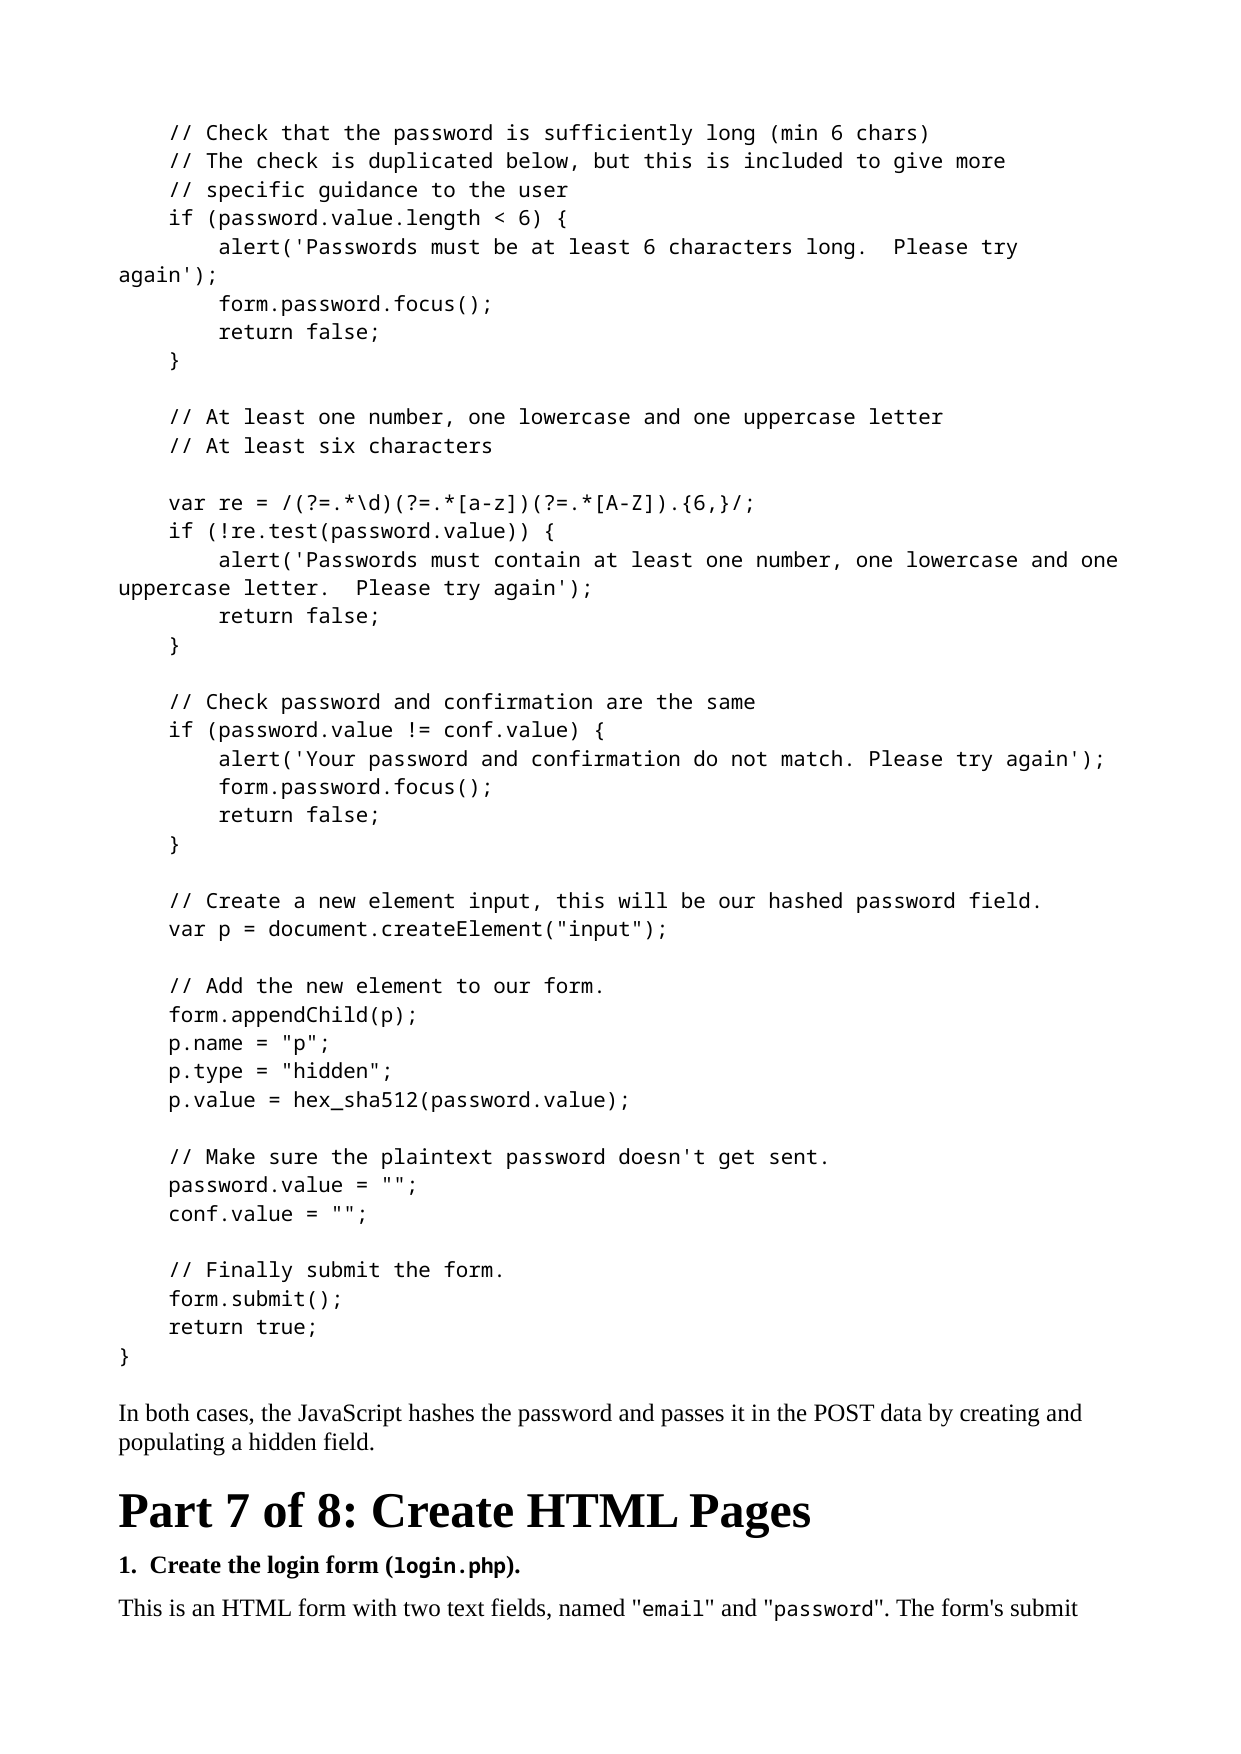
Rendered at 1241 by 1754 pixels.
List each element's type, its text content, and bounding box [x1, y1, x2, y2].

text // Create a new element input, this will be our hashed password field. [118, 886, 1122, 914]
text // The check is duplicated below, but this is included to give more [118, 147, 1122, 175]
text 1. Create the login form (login.php). [118, 1551, 1122, 1580]
text return false; [118, 801, 1122, 829]
text if (password.value != conf.value) { [118, 715, 1122, 744]
text form.submit(); [118, 1284, 1122, 1312]
text if (password.value.length < 6) { [118, 203, 1122, 232]
text // At least one number, one lowercase and one uppercase letter [118, 402, 1122, 431]
text conf.value = ""; [118, 1199, 1122, 1227]
text p.type = "hidden"; [118, 1057, 1122, 1085]
subtitle Part 7 of 8: Create HTML Pages [118, 1481, 1122, 1538]
text // specific guidance to the user [118, 175, 1122, 203]
text password.value = ""; [118, 1170, 1122, 1199]
text alert('Passwords must contain at least one number, one lowercase and one uppercase letter. Please try again'); [118, 545, 1122, 602]
text form.password.focus(); [118, 772, 1122, 801]
text In both cases, the JavaScript hashes the password and passes it in the POST data by creating and populating a hidden field. [118, 1398, 1122, 1456]
text // At least six characters [118, 431, 1122, 459]
text // Make sure the plaintext password doesn't get sent. [118, 1142, 1122, 1170]
text } [118, 1341, 1122, 1369]
text return false; [118, 602, 1122, 630]
text // Finally submit the form. [118, 1256, 1122, 1284]
text if (!re.test(password.value)) { [118, 516, 1122, 545]
text // Check that the password is sufficiently long (min 6 chars) [118, 118, 1122, 147]
text form.password.focus(); [118, 289, 1122, 317]
text p.name = "p"; [118, 1028, 1122, 1057]
text } [118, 346, 1122, 374]
text form.appendChild(p); [118, 1000, 1122, 1028]
text p.value = hex_sha512(password.value); [118, 1085, 1122, 1113]
text var re = /(?=.*\d)(?=.*[a-z])(?=.*[A-Z]).{6,}/; [118, 488, 1122, 516]
text This is an HTML form with two text fields, named "email" and "password". The form's submit [118, 1593, 1122, 1622]
text alert('Your password and confirmation do not match. Please try again'); [118, 744, 1122, 772]
text // Add the new element to our form. [118, 971, 1122, 1000]
text alert('Passwords must be at least 6 characters long. Please try again'); [118, 232, 1122, 289]
text // Check password and confirmation are the same [118, 687, 1122, 715]
text var p = document.createElement("input"); [118, 914, 1122, 943]
text } [118, 829, 1122, 857]
text return true; [118, 1312, 1122, 1341]
text } [118, 630, 1122, 658]
text return false; [118, 317, 1122, 346]
